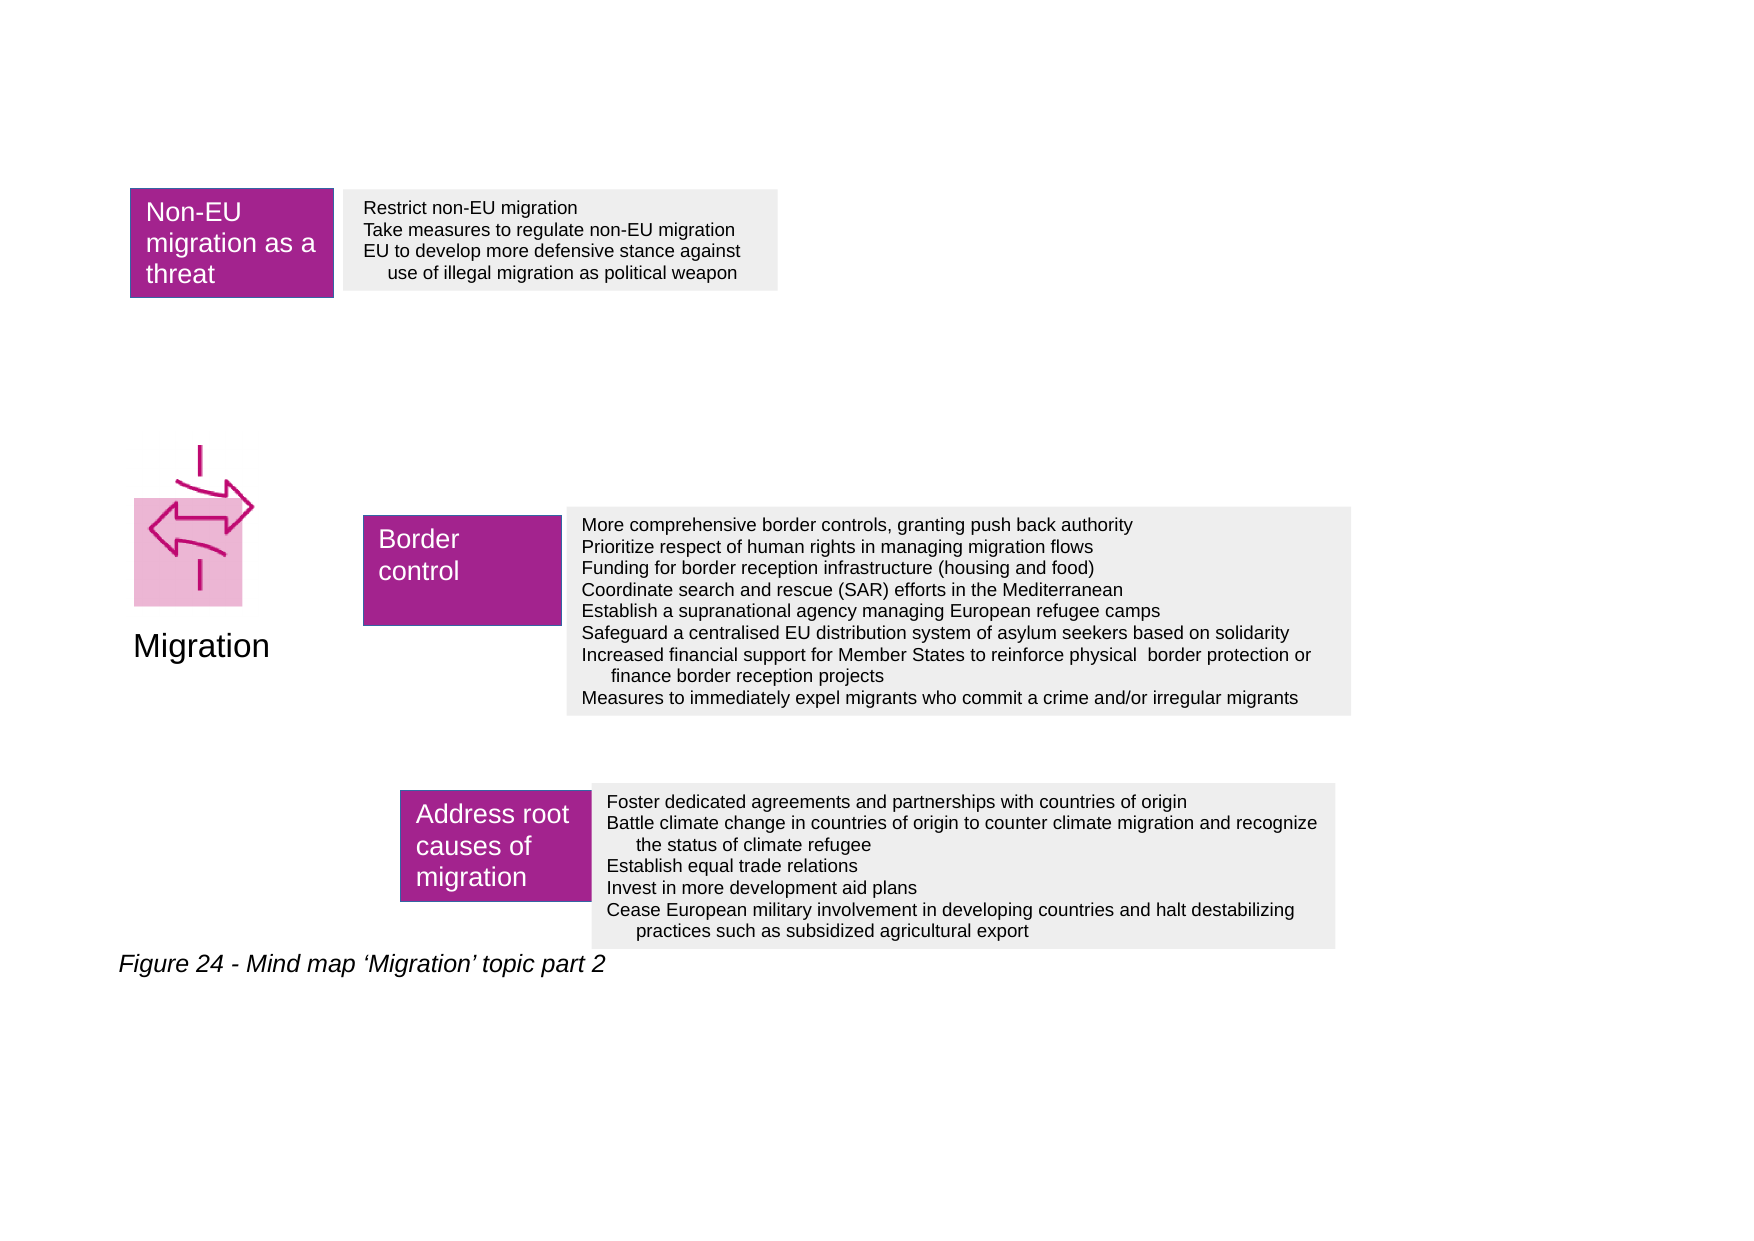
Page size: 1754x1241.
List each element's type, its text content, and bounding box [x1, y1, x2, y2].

picture [126, 431, 259, 617]
text Figure 24 - Mind map ‘Migration’ topic part 2 [118, 201, 1351, 978]
